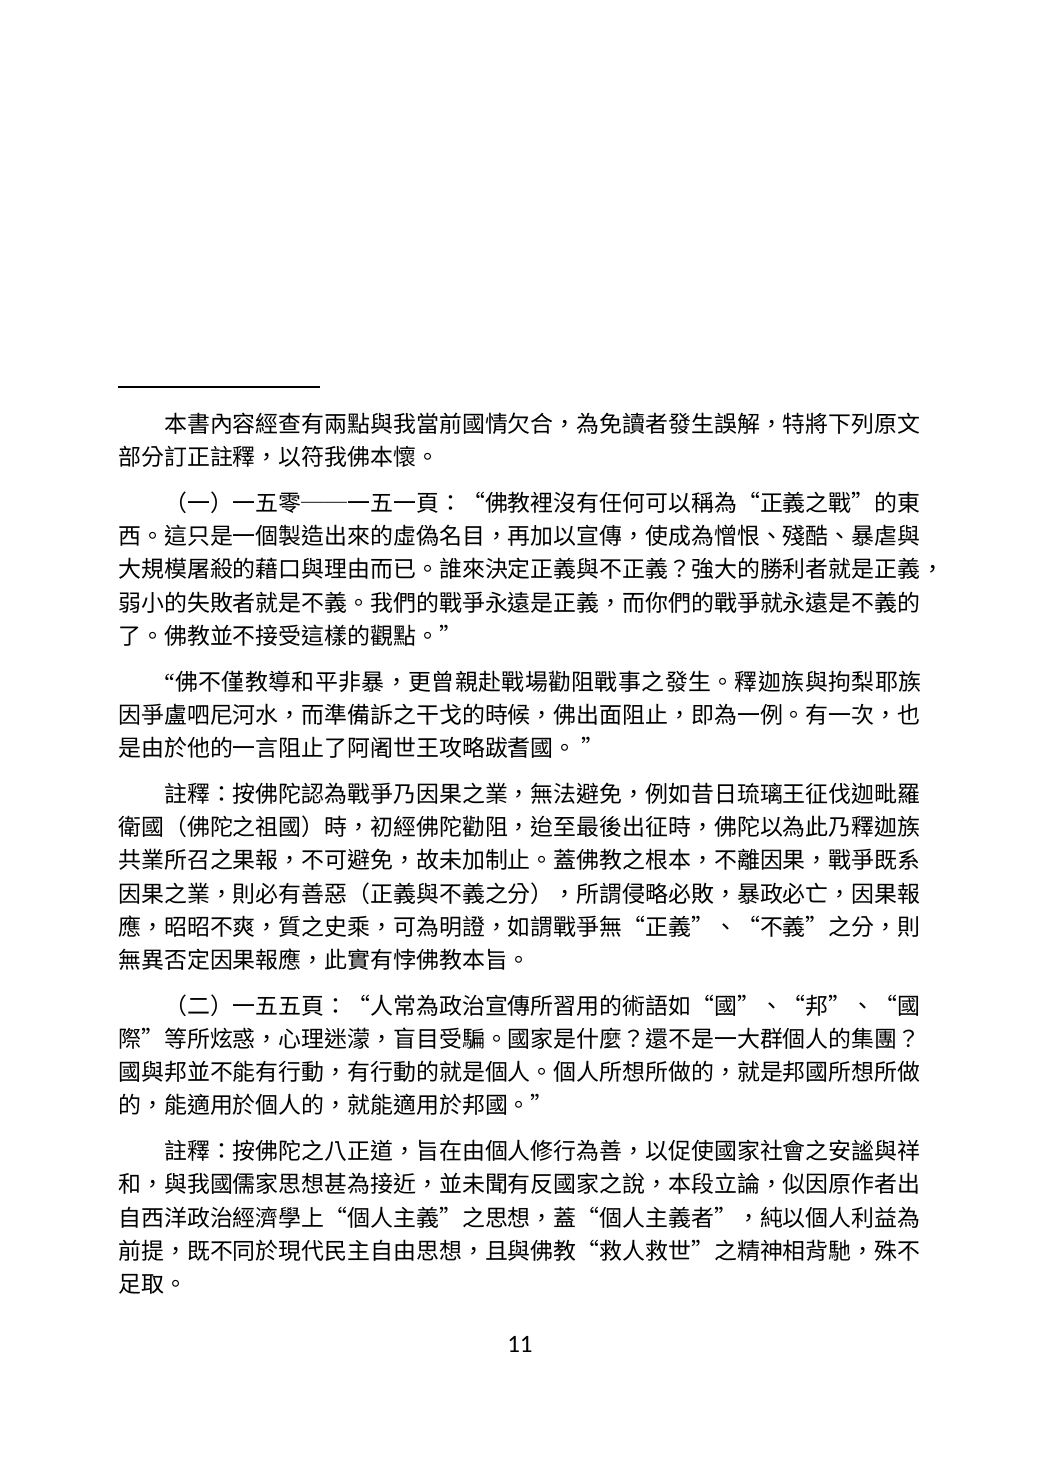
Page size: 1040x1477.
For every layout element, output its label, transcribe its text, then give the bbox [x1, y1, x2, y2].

text 註釋：按佛陀之八正道，旨在由個人修行為善，以促使國家社會之安謐與祥和，與我國儒家思想甚為接近，並未聞有反國家之說，本段立論，似因原作者出自西洋政治經濟學上“個人主義”之思想，蓋“個人主義者”，純以個人利益為前提，既不同於現代民主自由思想，且與佛教“救人救世”之精神相背馳，殊不足取。 [118, 1133, 921, 1299]
text 註釋：按佛陀認為戰爭乃因果之業，無法避免，例如昔日琉璃王征伐迦毗羅衛國（佛陀之祖國）時，初經佛陀勸阻，迨至最後出征時，佛陀以為此乃釋迦族共業所召之果報，不可避免，故未加制止。蓋佛教之根本，不離因果，戰爭既系因果之業，則必有善惡（正義與不義之分），所謂侵略必敗，暴政必亡，因果報應，昭昭不爽，質之史乘，可為明證，如謂戰爭無“正義”、“不義”之分，則無異否定因果報應，此實有悖佛教本旨。 [118, 776, 921, 975]
text 本書內容經查有兩點與我當前國情欠合，為免讀者發生誤解，特將下列原文部分訂正註釋，以符我佛本懷。 [118, 406, 921, 472]
text （二）一五五頁：“人常為政治宣傳所習用的術語如“國”、“邦”、“國際”等所炫惑，心理迷濛，盲目受騙。國家是什麼？還不是一大群個人的集團？國與邦並不能有行動，有行動的就是個人。個人所想所做的，就是邦國所想所做的，能適用於個人的，就能適用於邦國。” [118, 988, 921, 1121]
text （一）一五零──一五一頁：“佛教裡沒有任何可以稱為“正義之戰”的東西。這只是一個製造出來的虛偽名目，再加以宣傳，使成為憎恨、殘酷、暴虐與大規模屠殺的藉口與理由而已。誰來決定正義與不正義？強大的勝利者就是正義，弱小的失敗者就是不義。我們的戰爭永遠是正義，而你們的戰爭就永遠是不義的了。佛教並不接受這樣的觀點。” [118, 485, 921, 651]
text “佛不僅教導和平非暴，更曾親赴戰場勸阻戰事之發生。釋迦族與拘梨耶族因爭盧呬尼河水，而準備訴之干戈的時候，佛出面阻止，即為一例。有一次，也是由於他的一言阻止了阿阇世王攻略跋耆國。 ” [118, 663, 921, 763]
